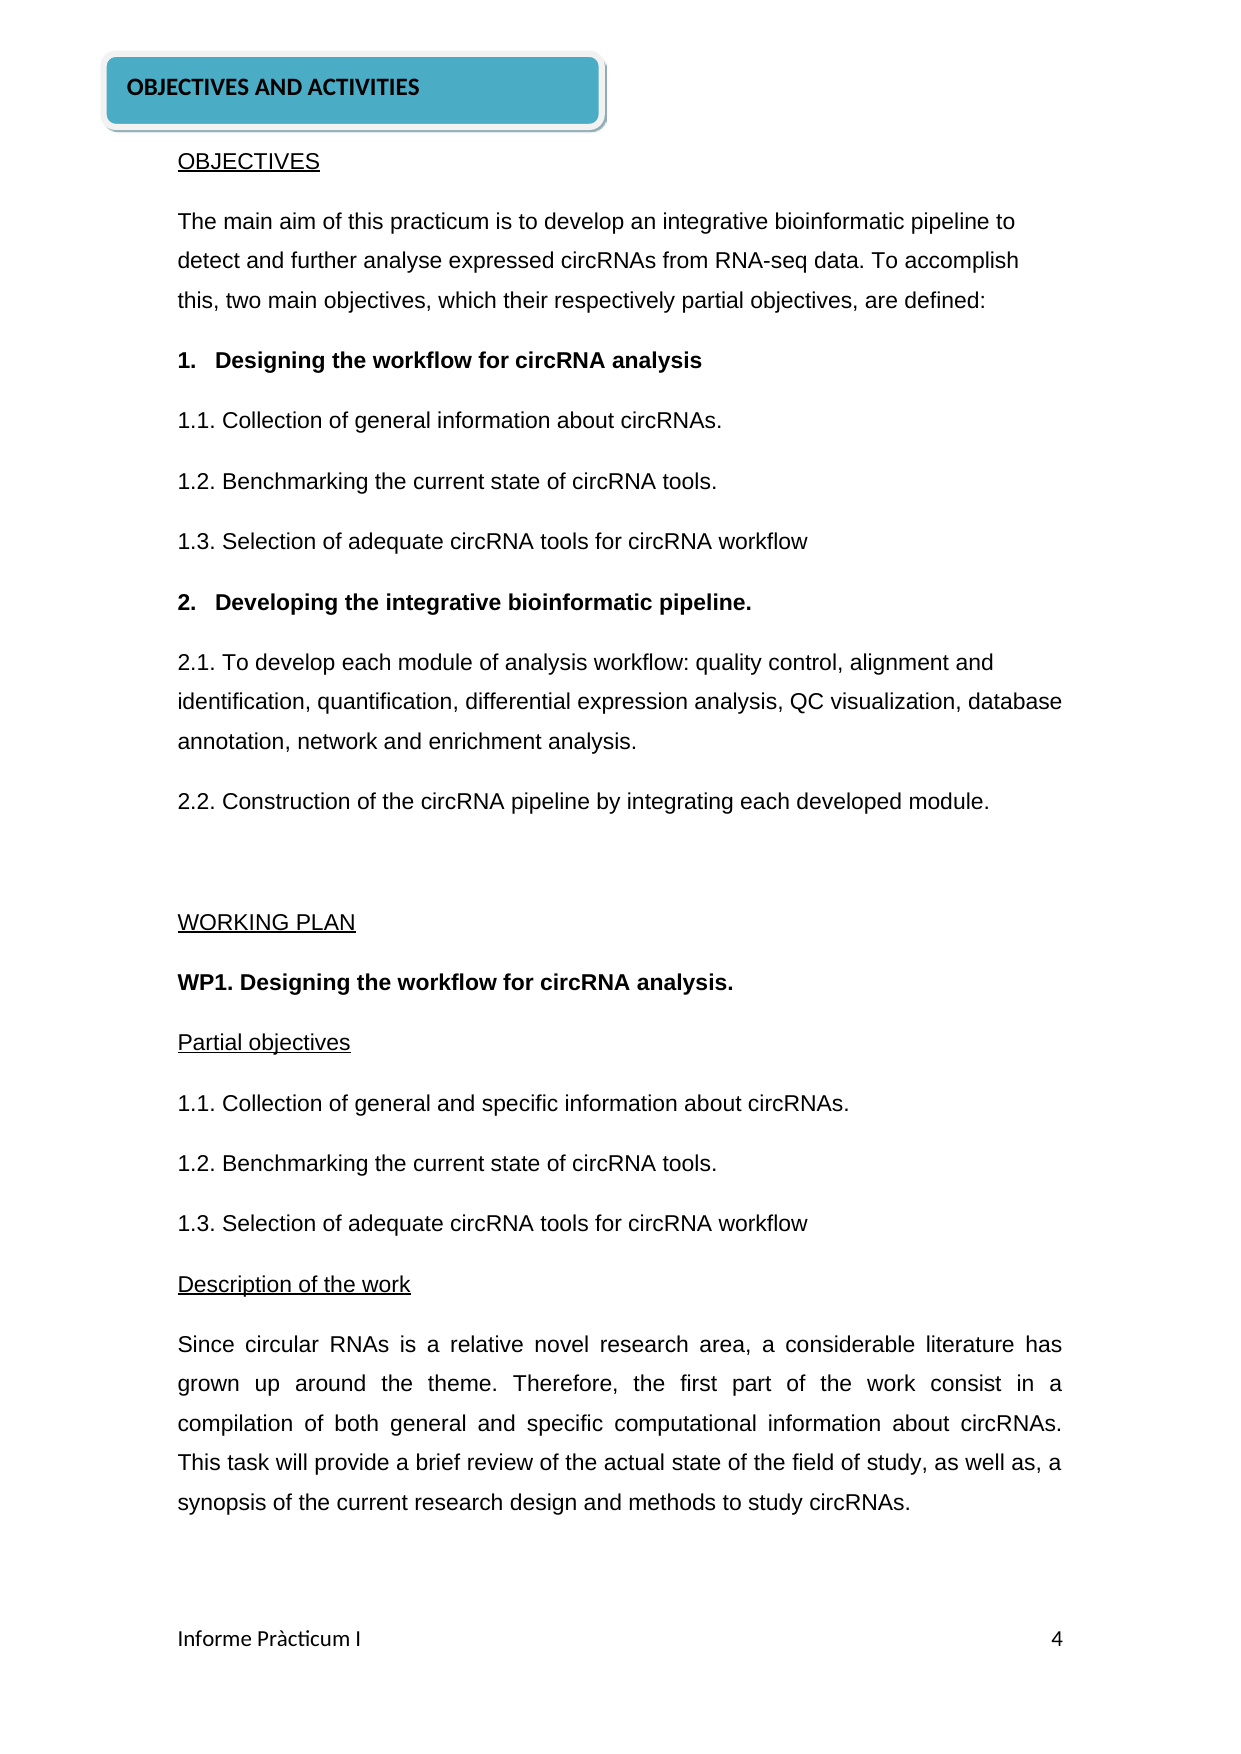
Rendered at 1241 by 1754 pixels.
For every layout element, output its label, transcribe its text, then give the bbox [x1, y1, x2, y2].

text Partial objectives [177, 1029, 1063, 1056]
text The main aim of this practicum is to develop an integrative bioinformatic pipeline to detect and further analyse expressed circRNAs from RNA-seq data. To accomplish this, two main objectives, which their respectively partial objectives, are defined: [177, 208, 1063, 313]
text OBJECTIVES [177, 148, 1063, 174]
text 1.2. Benchmarking the current state of circRNA tools. [177, 468, 1063, 494]
text WORKING PLAN [177, 909, 1063, 935]
text 1.3. Selection of adequate circRNA tools for circRNA workflow [177, 1210, 1063, 1237]
text OBJECTIVES AND ACTIVITIES [127, 71, 587, 101]
text Description of the work [177, 1271, 1063, 1297]
text Since circular RNAs is a relative novel research area, a considerable literature has grown up around the theme. Therefore, the first part of the work consist in a compilation of both general and specific computational information about circRNAs. This task will provide a brief review of the actual state of the field of study, as well as, a synopsis of the current research design and methods to study circRNAs. [177, 1331, 1063, 1515]
text 1.3. Selection of adequate circRNA tools for circRNA workflow [177, 528, 1063, 554]
list Developing the integrative bioinformatic pipeline. [177, 588, 1063, 615]
text 1.1. Collection of general and specific information about circRNAs. [177, 1089, 1063, 1116]
text WP1. Designing the workflow for circRNA analysis. [177, 969, 1063, 995]
list Designing the workflow for circRNA analysis [177, 347, 1063, 373]
text 2.2. Construction of the circRNA pipeline by integrating each developed module. [177, 788, 1063, 814]
text 1.2. Benchmarking the current state of circRNA tools. [177, 1150, 1063, 1176]
text 1.1. Collection of general information about circRNAs. [177, 407, 1063, 434]
text 2.1. To develop each module of analysis workflow: quality control, alignment and identification, quantification, differential expression analysis, QC visualization, database annotation, network and enrichment analysis. [177, 649, 1063, 754]
